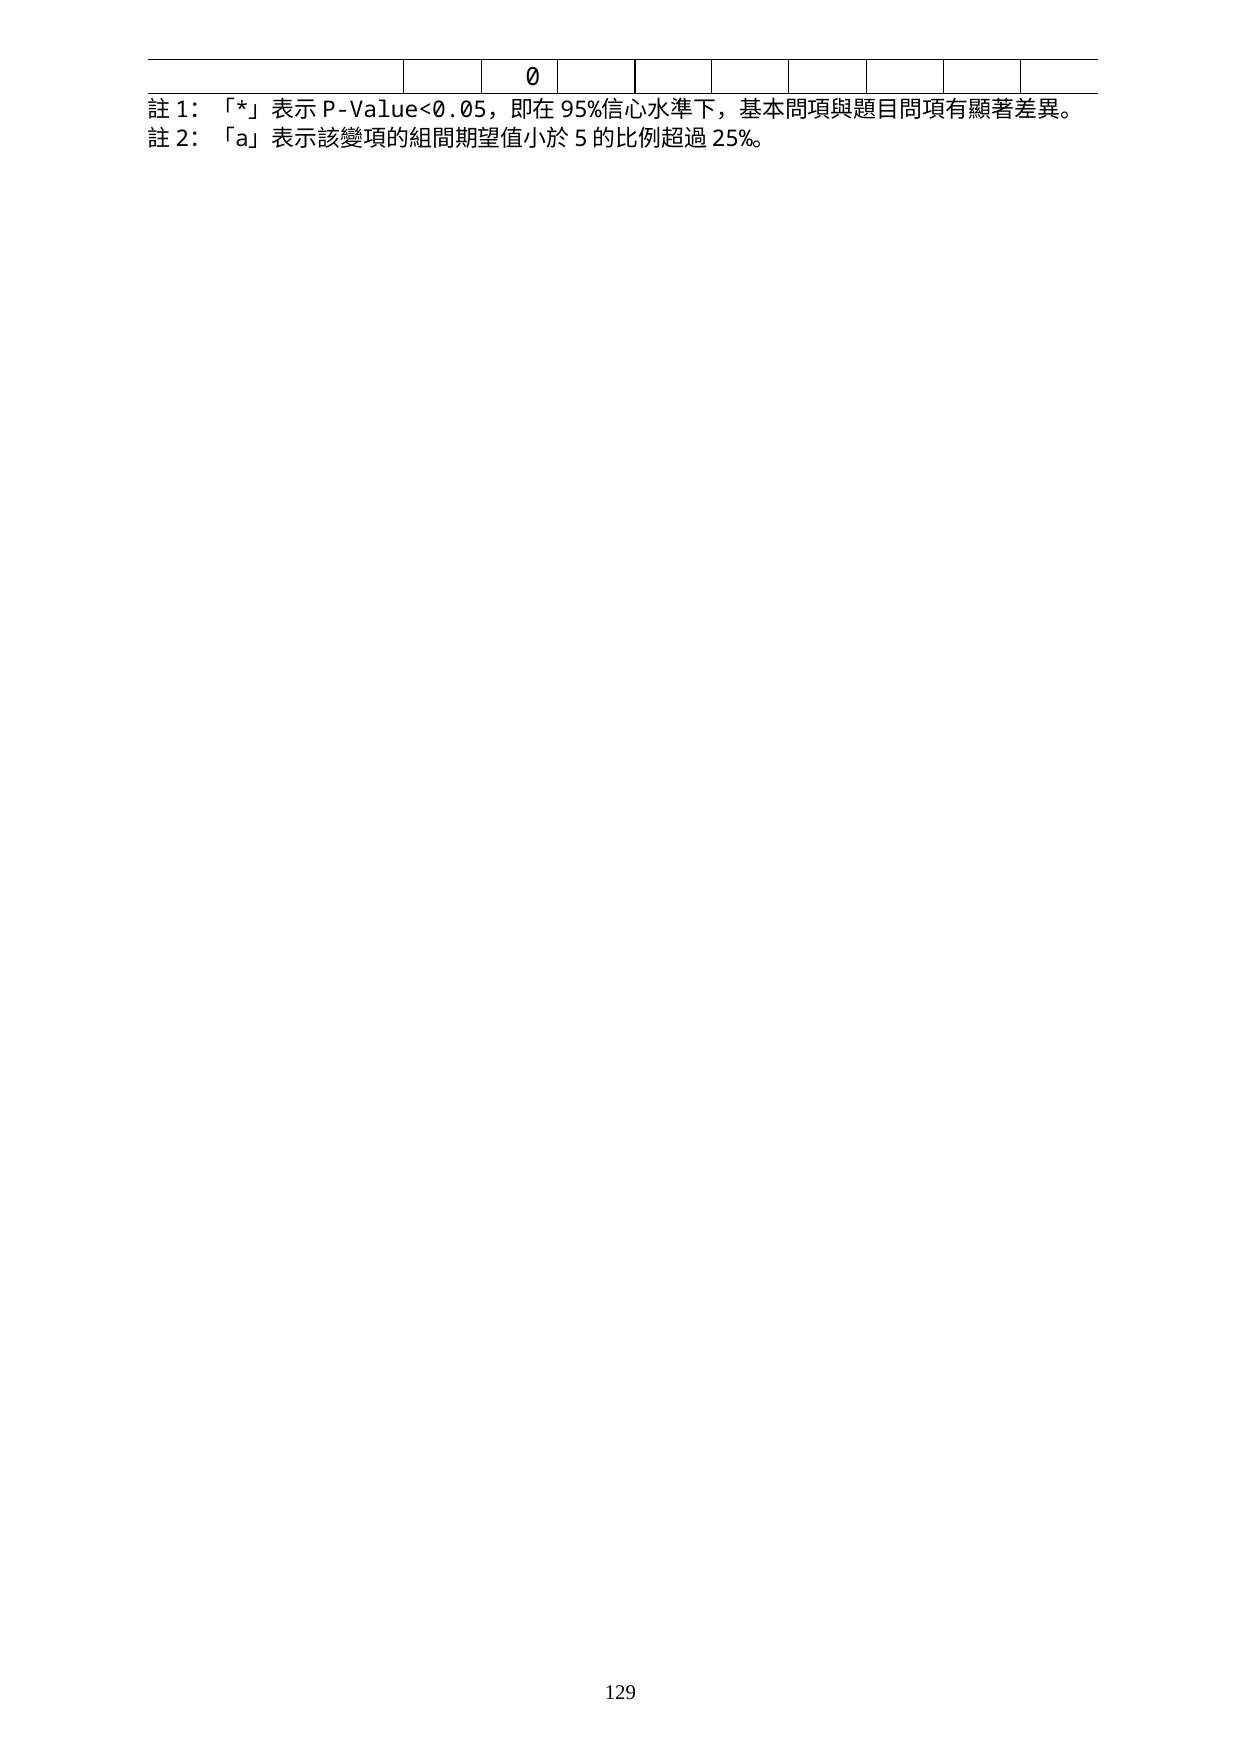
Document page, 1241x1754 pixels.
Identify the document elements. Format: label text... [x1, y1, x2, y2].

table_cell [867, 60, 943, 93]
table_cell [148, 60, 403, 93]
table_cell [712, 60, 788, 93]
table_cell [636, 60, 711, 93]
table_cell [789, 60, 866, 93]
table_cell [944, 60, 1020, 93]
table_cell [558, 60, 634, 93]
text 註2：「a」表示該變項的組間期望值小於5的比例超過25%。 [148, 123, 1092, 152]
table_cell [404, 60, 481, 93]
text 註1：「*」表示P-Value<0.05，即在95%信心水準下，基本問項與題目問項有顯著差異。 [148, 94, 1092, 123]
table_cell 0 [482, 60, 557, 93]
table_cell [1021, 60, 1098, 93]
